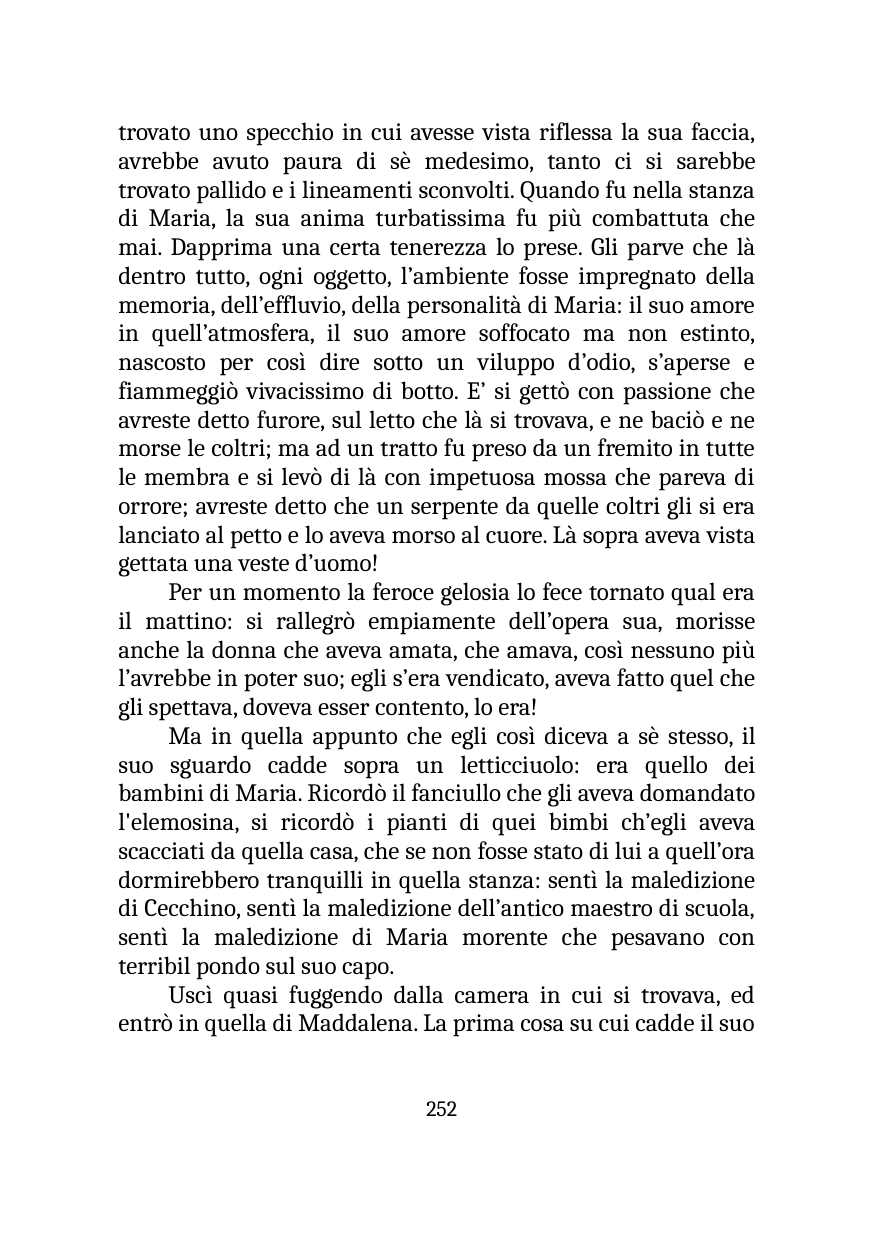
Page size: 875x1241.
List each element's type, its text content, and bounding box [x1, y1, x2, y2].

text Ma in quella appunto che egli così diceva a sè stesso, il suo sguardo cadde sopra un letticciuolo: era quello dei bambini di Maria. Ricordò il fanciullo che gli aveva domandato l'elemosina, si ricordò i pianti di quei bimbi ch’egli aveva scacciati da quella casa, che se non fosse stato di lui a quell’ora dormirebbero tranquilli in quella stanza: sentì la maledizione di Cecchino, sentì la maledizione dell’antico maestro di scuola, sentì la maledizione di Maria morente che pesavano con terribil pondo sul suo capo. [118, 722, 756, 981]
text Per un momento la feroce gelosia lo fece tornato qual era il mattino: si rallegrò empiamente dell’opera sua, morisse anche la donna che aveva amata, che amava, così nessuno più l’avrebbe in poter suo; egli s’era vendicato, aveva fatto quel che gli spettava, doveva esser contento, lo era! [118, 578, 756, 722]
text trovato uno specchio in cui avesse vista riflessa la sua faccia, avrebbe avuto paura di sè medesimo, tanto ci si sarebbe trovato pallido e i lineamenti sconvolti. Quando fu nella stanza di Maria, la sua anima turbatissima fu più combattuta che mai. Dapprima una certa tenerezza lo prese. Gli parve che là dentro tutto, ogni oggetto, l’ambiente fosse impregnato della memoria, dell’effluvio, della personalità di Maria: il suo amore in quell’atmosfera, il suo amore soffocato ma non estinto, nascosto per così dire sotto un viluppo d’odio, s’aperse e fiammeggiò vivacissimo di botto. E’ si gettò con passione che avreste detto furore, sul letto che là si trovava, e ne baciò e ne morse le coltri; ma ad un tratto fu preso da un fremito in tutte le membra e si levò di là con impetuosa mossa che pareva di orrore; avreste detto che un serpente da quelle coltri gli si era lanciato al petto e lo aveva morso al cuore. Là sopra aveva vista gettata una veste d’uomo! [118, 118, 756, 578]
text Uscì quasi fuggendo dalla camera in cui si trovava, ed entrò in quella di Maddalena. La prima cosa su cui cadde il suo [118, 981, 756, 1038]
